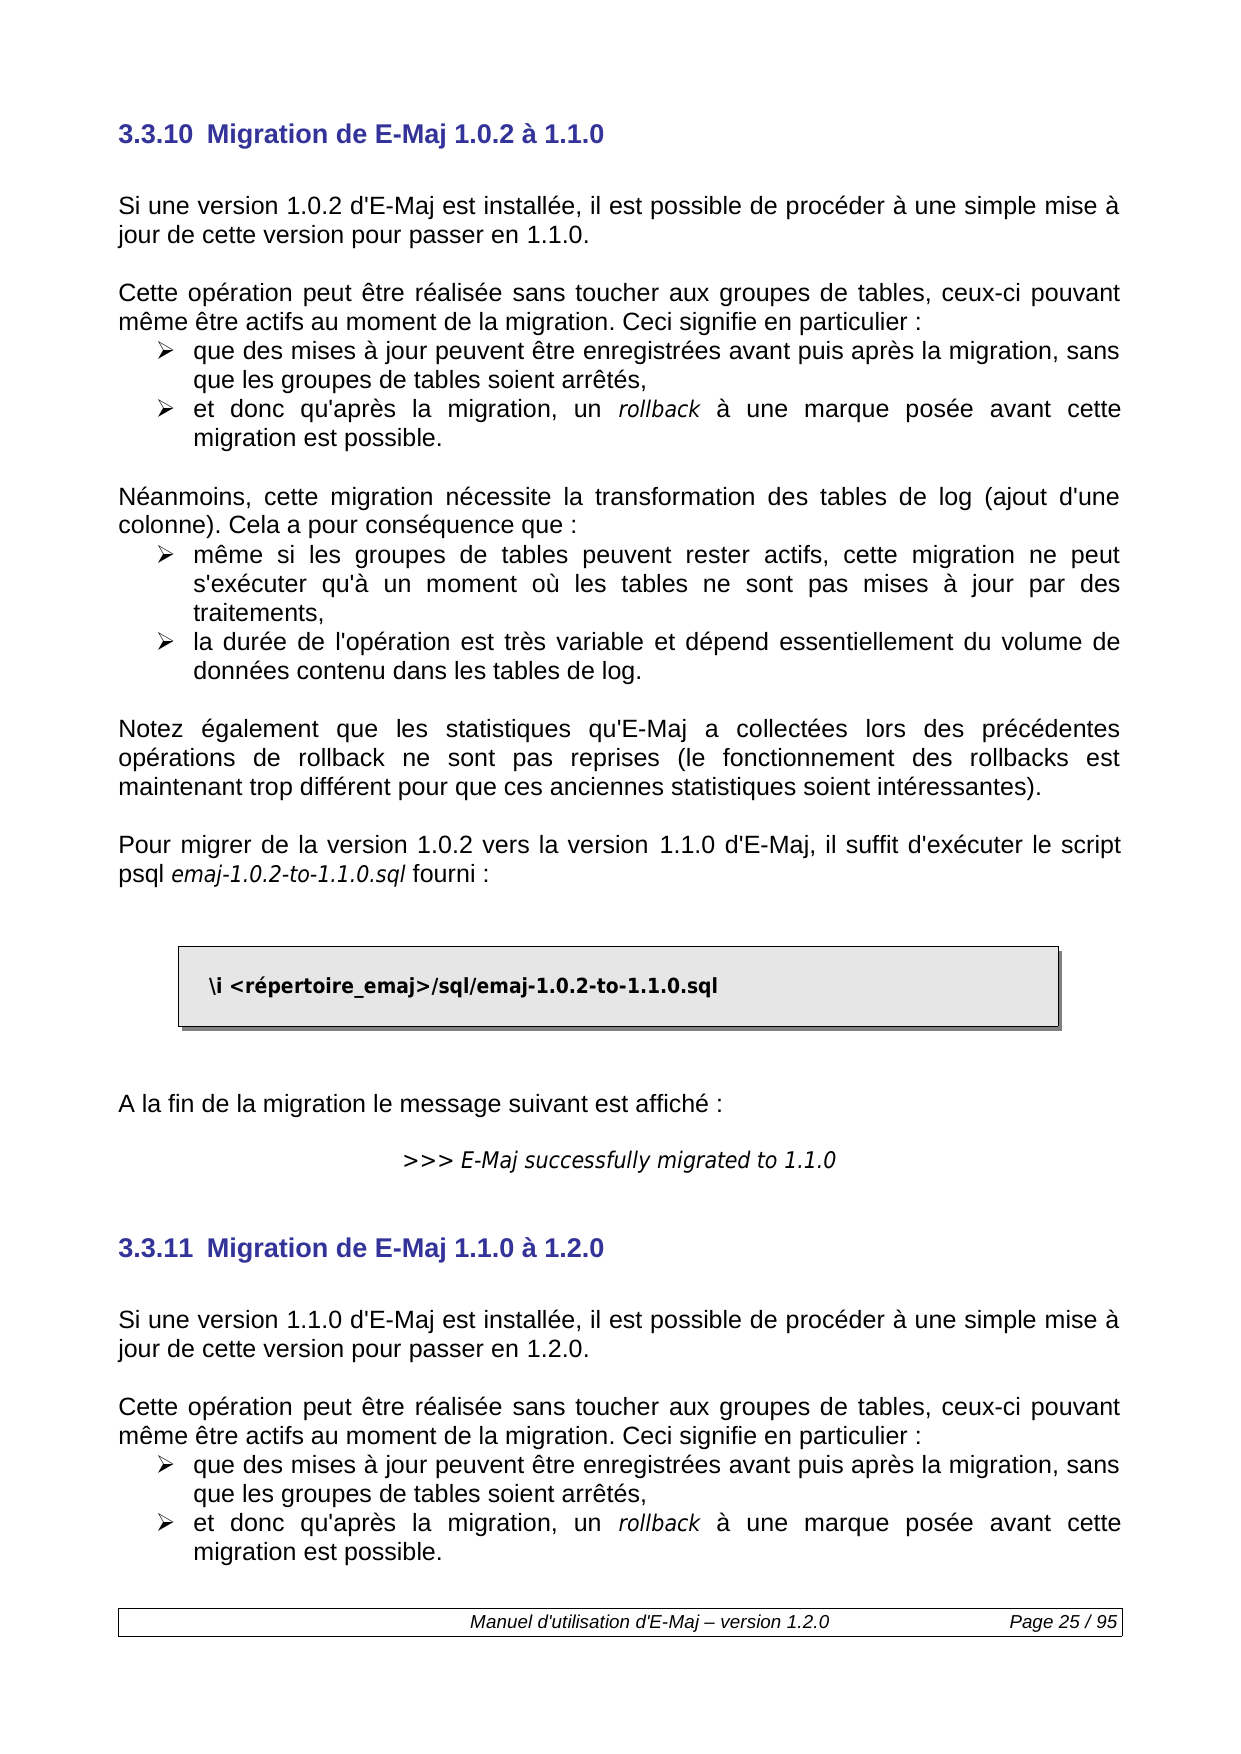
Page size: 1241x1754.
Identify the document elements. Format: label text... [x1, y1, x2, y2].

list que des mises à jour peuvent être enregistrées avant puis après la migration, sans que les groupes de tables soient arrêtés, [156, 1450, 1122, 1508]
text Pour migrer de la version 1.0.2 vers la version 1.1.0 d'E-Maj, il suffit d'exécuter le script psql emaj-1.0.2-to-1.1.0.sql fourni : [118, 830, 1122, 888]
text Cette opération peut être réalisée sans toucher aux groupes de tables, ceux-ci pouvant même être actifs au moment de la migration. Ceci signifie en particulier : [118, 278, 1122, 336]
text \i <répertoire_emaj>/sql/emaj-1.0.2-to-1.1.0.sql [179, 971, 1058, 995]
text Néanmoins, cette migration nécessite la transformation des tables de log (ajout d'une colonne). Cela a pour conséquence que : [118, 481, 1122, 539]
text Notez également que les statistiques qu'E-Maj a collectées lors des précédentes opérations de rollback ne sont pas reprises (le fonctionnement des rollbacks est maintenant trop différent pour que ces anciennes statistiques soient intéressantes). [118, 714, 1122, 801]
text >>> E-Maj successfully migrated to 1.1.0 [118, 1147, 1122, 1174]
text Cette opération peut être réalisée sans toucher aux groupes de tables, ceux-ci pouvant même être actifs au moment de la migration. Ceci signifie en particulier : [118, 1392, 1122, 1450]
list la durée de l'opération est très variable et dépend essentiellement du volume de données contenu dans les tables de log. [156, 627, 1122, 685]
list et donc qu'après la migration, un rollback à une marque posée avant cette migration est possible. [156, 1508, 1122, 1566]
text A la fin de la migration le message suivant est affiché : [118, 1089, 1122, 1118]
subtitle Migration de E-Maj 1.0.2 à 1.1.0 [118, 118, 1122, 149]
list et donc qu'après la migration, un rollback à une marque posée avant cette migration est possible. [156, 394, 1122, 452]
list même si les groupes de tables peuvent rester actifs, cette migration ne peut s'exécuter qu'à un moment où les tables ne sont pas mises à jour par des traitements, [156, 539, 1122, 627]
subtitle Migration de E-Maj 1.1.0 à 1.2.0 [118, 1232, 1122, 1263]
list que des mises à jour peuvent être enregistrées avant puis après la migration, sans que les groupes de tables soient arrêtés, [156, 336, 1122, 394]
text Si une version 1.0.2 d'E-Maj est installée, il est possible de procéder à une simple mise à jour de cette version pour passer en 1.1.0. [118, 191, 1122, 249]
text Si une version 1.1.0 d'E-Maj est installée, il est possible de procéder à une simple mise à jour de cette version pour passer en 1.2.0. [118, 1304, 1122, 1363]
